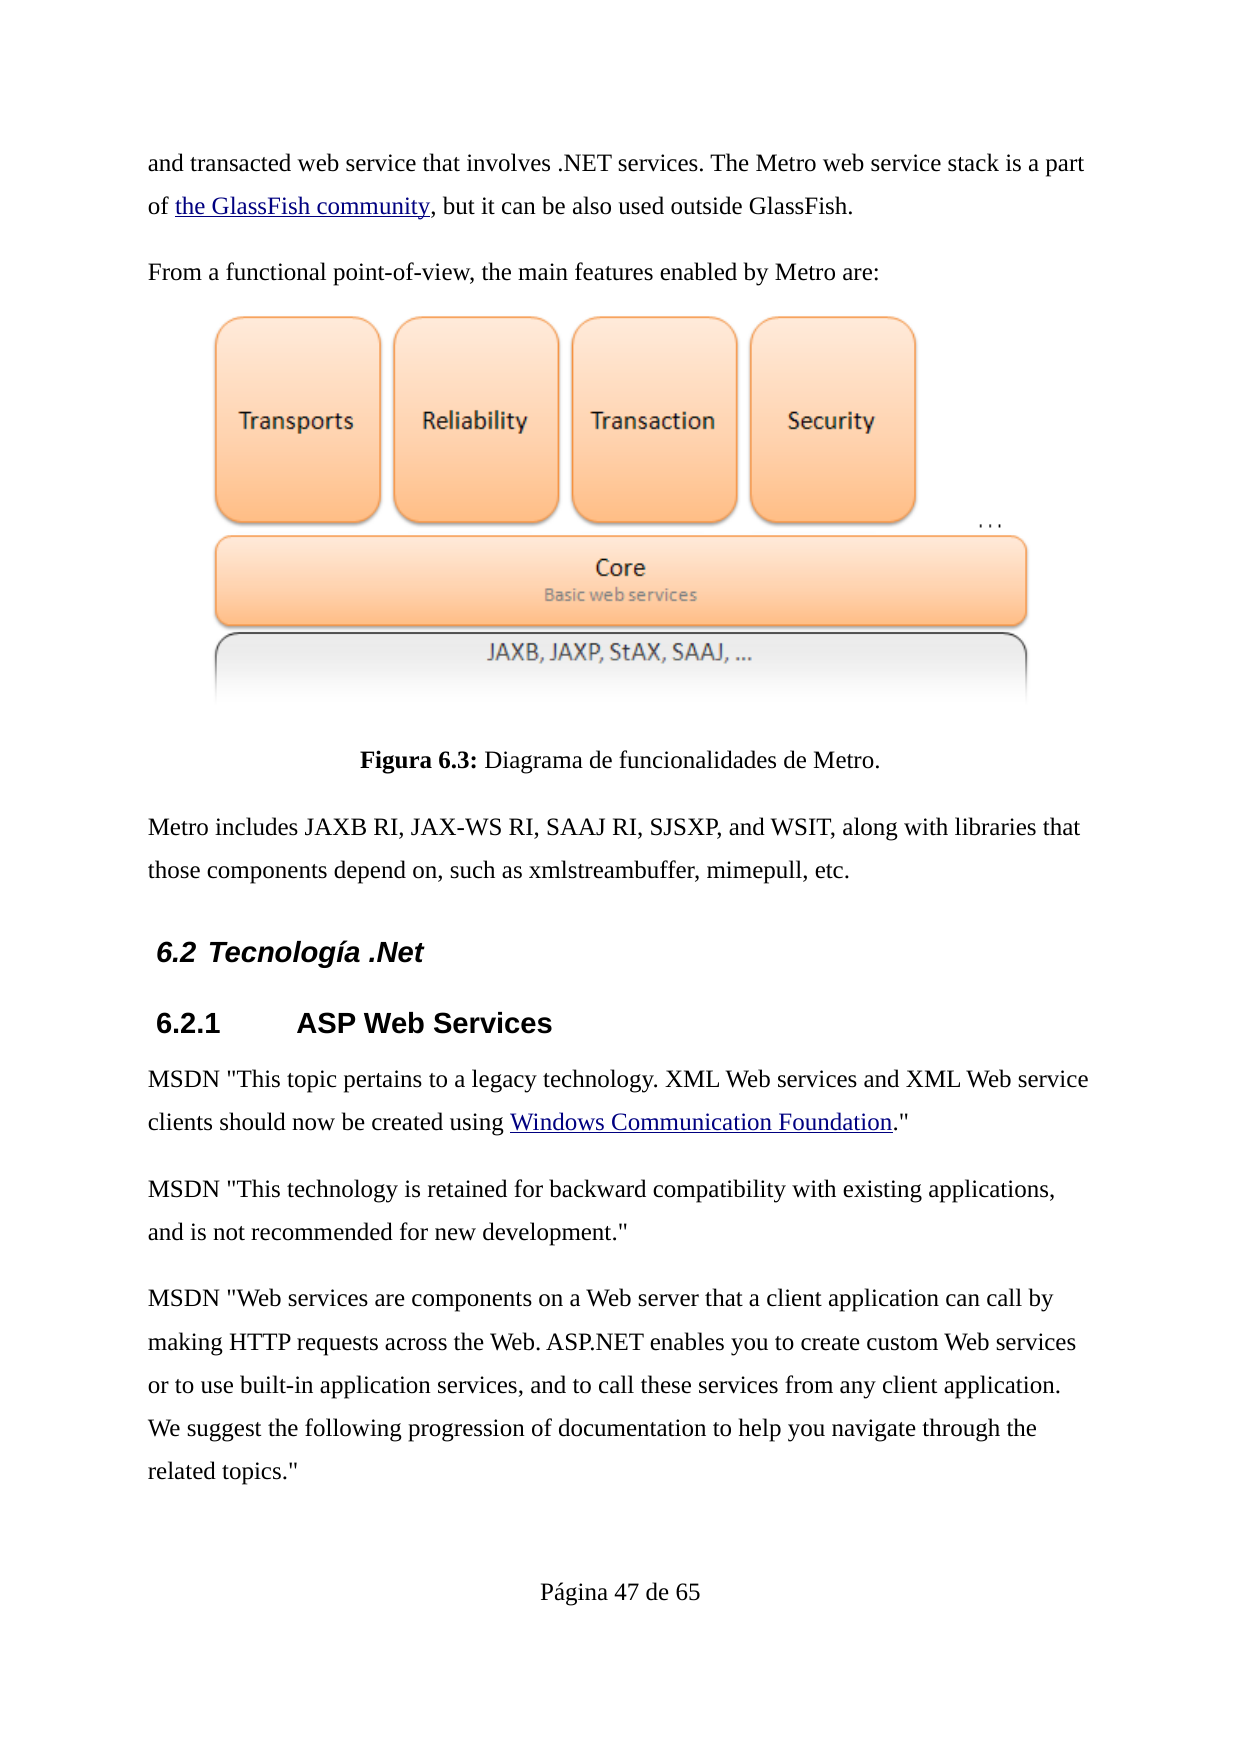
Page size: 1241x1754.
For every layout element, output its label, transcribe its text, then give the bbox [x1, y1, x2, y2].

text From a functional point-of-view, the main features enabled by Metro are: [148, 257, 1093, 286]
text MSDN "This topic pertains to a legacy technology. XML Web services and XML Web service clients should now be created using Windows Communication Foundation." [148, 1064, 1093, 1136]
subtitle Tecnología .Net [148, 935, 1093, 969]
text Figura 6.3: Diagrama de funcionalidades de Metro. [148, 731, 1093, 774]
text and transacted web service that involves .NET services. The Metro web service stack is a part of the GlassFish community, but it can be also used outside GlassFish. [148, 148, 1093, 219]
text MSDN "Web services are components on a Web server that a client application can call by making HTTP requests across the Web. ASP.NET enables you to create custom Web services or to use built-in application services, and to call these services from any client application. We suggest the following progression of documentation to help you navigate through the related topics." [148, 1283, 1093, 1485]
text MSDN "This technology is retained for backward compatibility with existing applications, and is not recommended for new development." [148, 1174, 1093, 1246]
text Metro includes JAXB RI, JAX-WS RI, SAAJ RI, SJSXP, and WSIT, along with libraries that those components depend on, such as xmlstreambuffer, mimepull, etc. [148, 812, 1093, 884]
picture [206, 312, 1035, 731]
subtitle ASP Web Services [148, 1006, 1093, 1040]
